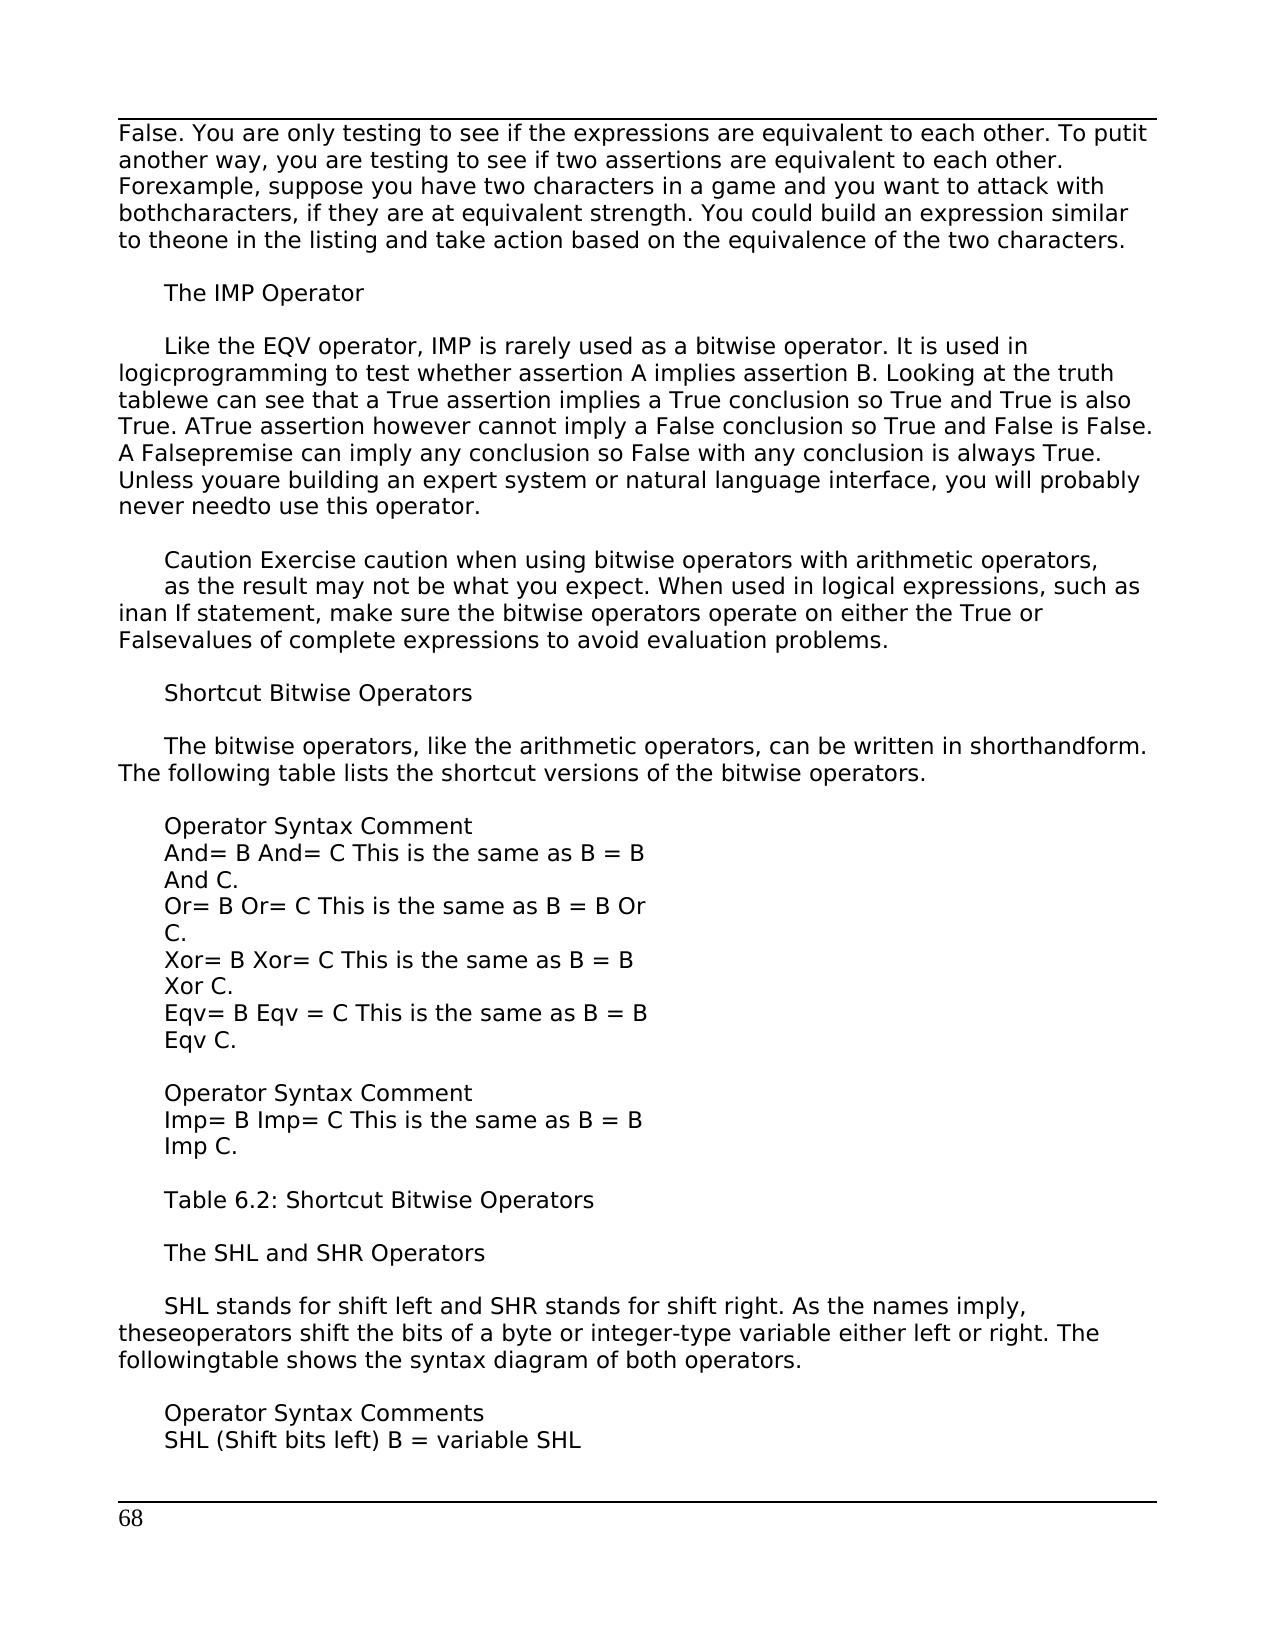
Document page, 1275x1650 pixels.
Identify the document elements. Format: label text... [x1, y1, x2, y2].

text And C. [118, 867, 1157, 893]
text Eqv= B Eqv = C This is the same as B = B [118, 1000, 1157, 1027]
text Caution Exercise caution when using bitwise operators with arithmetic operators, [118, 547, 1157, 573]
text Shortcut Bitwise Operators [118, 680, 1157, 707]
text Or= B Or= C This is the same as B = B Or [118, 893, 1157, 920]
text Operator Syntax Comment [118, 1080, 1157, 1107]
text The SHL and SHR Operators [118, 1240, 1157, 1267]
text Table 6.2: Shortcut Bitwise Operators [118, 1187, 1157, 1213]
text Xor C. [118, 973, 1157, 1000]
text Eqv C. [118, 1027, 1157, 1053]
text Imp C. [118, 1133, 1157, 1160]
text Operator Syntax Comment [118, 813, 1157, 840]
text Operator Syntax Comments [118, 1400, 1157, 1427]
text SHL (Shift bits left) B = variable SHL [118, 1427, 1157, 1453]
text The bitwise operators, like the arithmetic operators, can be written in shorthandform. The following table lists the shortcut versions of the bitwise operators. [118, 733, 1157, 787]
text Like the EQV operator, IMP is rarely used as a bitwise operator. It is used in logicprogramming to test whether assertion A implies assertion B. Looking at the truth tablewe can see that a True assertion implies a True conclusion so True and True is also True. ATrue assertion however cannot imply a False conclusion so True and False is False. A Falsepremise can imply any conclusion so False with any conclusion is always True. Unless youare building an expert system or natural language interface, you will probably never needto use this operator. [118, 333, 1157, 520]
text SHL stands for shift left and SHR stands for shift right. As the names imply, theseoperators shift the bits of a byte or integer-type variable either left or right. The followingtable shows the syntax diagram of both operators. [118, 1293, 1157, 1373]
text C. [118, 920, 1157, 947]
text as the result may not be what you expect. When used in logical expressions, such as inan If statement, make sure the bitwise operators operate on either the True or Falsevalues of complete expressions to avoid evaluation problems. [118, 573, 1157, 653]
text Imp= B Imp= C This is the same as B = B [118, 1107, 1157, 1133]
text The IMP Operator [118, 280, 1157, 307]
text Xor= B Xor= C This is the same as B = B [118, 947, 1157, 973]
text False. You are only testing to see if the expressions are equivalent to each other. To putit another way, you are testing to see if two assertions are equivalent to each other. Forexample, suppose you have two characters in a game and you want to attack with bothcharacters, if they are at equivalent strength. You could build an expression similar to theone in the listing and take action based on the equivalence of the two characters. [118, 120, 1157, 253]
text And= B And= C This is the same as B = B [118, 840, 1157, 867]
